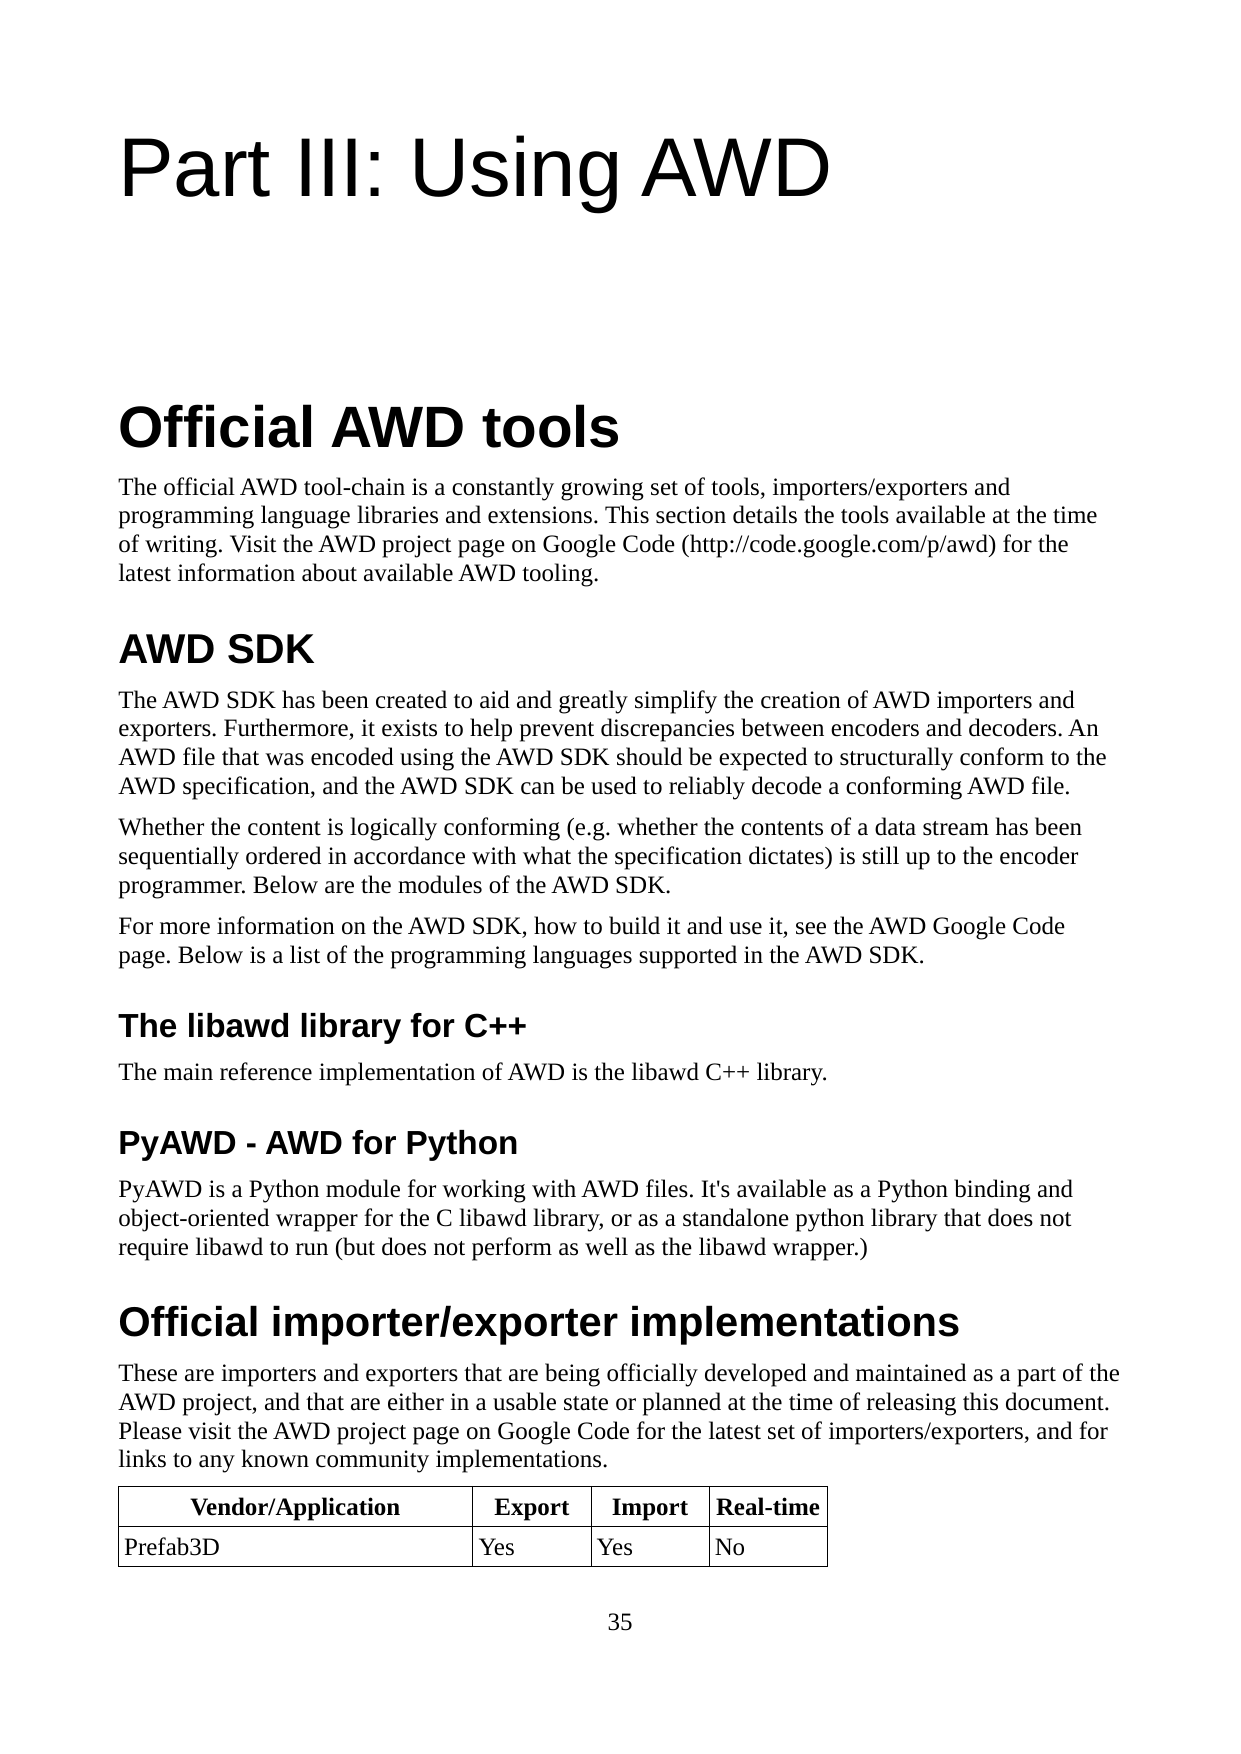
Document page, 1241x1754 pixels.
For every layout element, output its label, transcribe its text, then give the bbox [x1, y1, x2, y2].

table_cell No [710, 1527, 827, 1566]
text Whether the content is logically conforming (e.g. whether the contents of a data stream has been sequentially ordered in accordance with what the specification dictates) is still up to the encoder programmer. Below are the modules of the AWD SDK. [118, 812, 1122, 898]
table_header Export [473, 1487, 591, 1526]
subtitle Official importer/exporter implementations [118, 1298, 1122, 1346]
table_header Vendor/Application [119, 1487, 472, 1526]
subtitle The libawd library for C++ [118, 1006, 1122, 1044]
table_cell Yes [592, 1527, 709, 1566]
table_cell Yes [473, 1527, 591, 1566]
subtitle PyAWD - AWD for Python [118, 1123, 1122, 1162]
subtitle Part III: Using AWD [118, 118, 1122, 214]
subtitle AWD SDK [118, 624, 1122, 672]
table_header Real-time [710, 1487, 827, 1526]
text The official AWD tool-chain is a constantly growing set of tools, importers/exporters and programming language libraries and extensions. This section details the tools available at the time of writing. Visit the AWD project page on Google Code (http://code.google.com/p/awd) for the latest information about available AWD tooling. [118, 472, 1122, 587]
table_header Import [592, 1487, 709, 1526]
text PyAWD is a Python module for working with AWD files. It's available as a Python binding and object-oriented wrapper for the C libawd library, or as a standalone python library that does not require libawd to run (but does not perform as well as the libawd wrapper.) [118, 1174, 1122, 1260]
text These are importers and exporters that are being officially developed and maintained as a part of the AWD project, and that are either in a usable state or planned at the time of releasing this document. Please visit the AWD project page on Google Code for the latest set of importers/exporters, and for links to any known community implementations. [118, 1358, 1122, 1473]
text For more information on the AWD SDK, how to build it and use it, see the AWD Google Code page. Below is a list of the programming languages supported in the AWD SDK. [118, 911, 1122, 968]
table_cell Prefab3D [119, 1527, 472, 1566]
subtitle Official AWD tools [118, 392, 1122, 459]
text The main reference implementation of AWD is the libawd C++ library. [118, 1057, 1122, 1086]
text The AWD SDK has been created to aid and greatly simplify the creation of AWD importers and exporters. Furthermore, it exists to help prevent discrepancies between encoders and decoders. An AWD file that was encoded using the AWD SDK should be expected to structurally conform to the AWD specification, and the AWD SDK can be used to reliably decode a conforming AWD file. [118, 685, 1122, 800]
